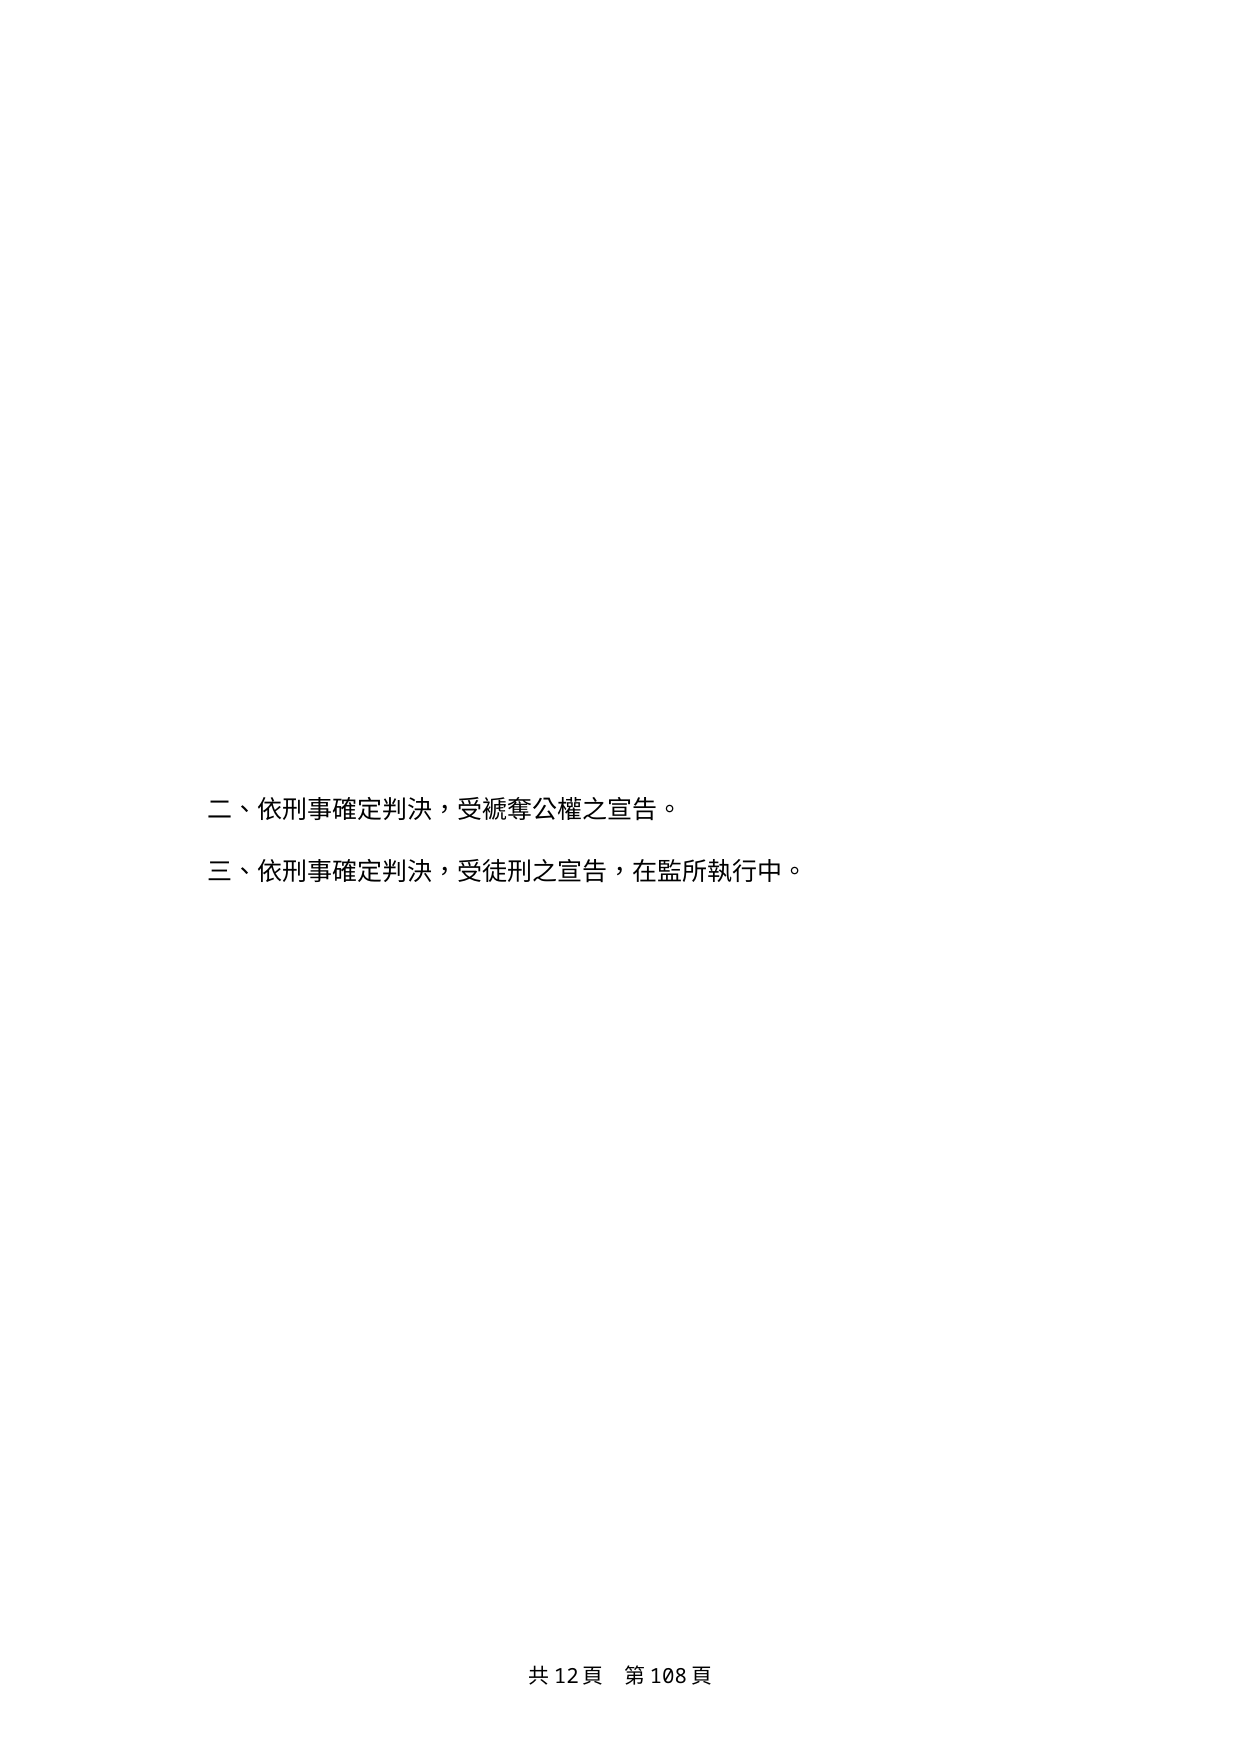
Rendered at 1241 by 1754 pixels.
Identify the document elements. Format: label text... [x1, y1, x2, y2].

text 三、依刑事確定判決，受徒刑之宣告，在監所執行中。 [207, 828, 1122, 891]
text 二、依刑事確定判決，受褫奪公權之宣告。 [207, 766, 1122, 828]
